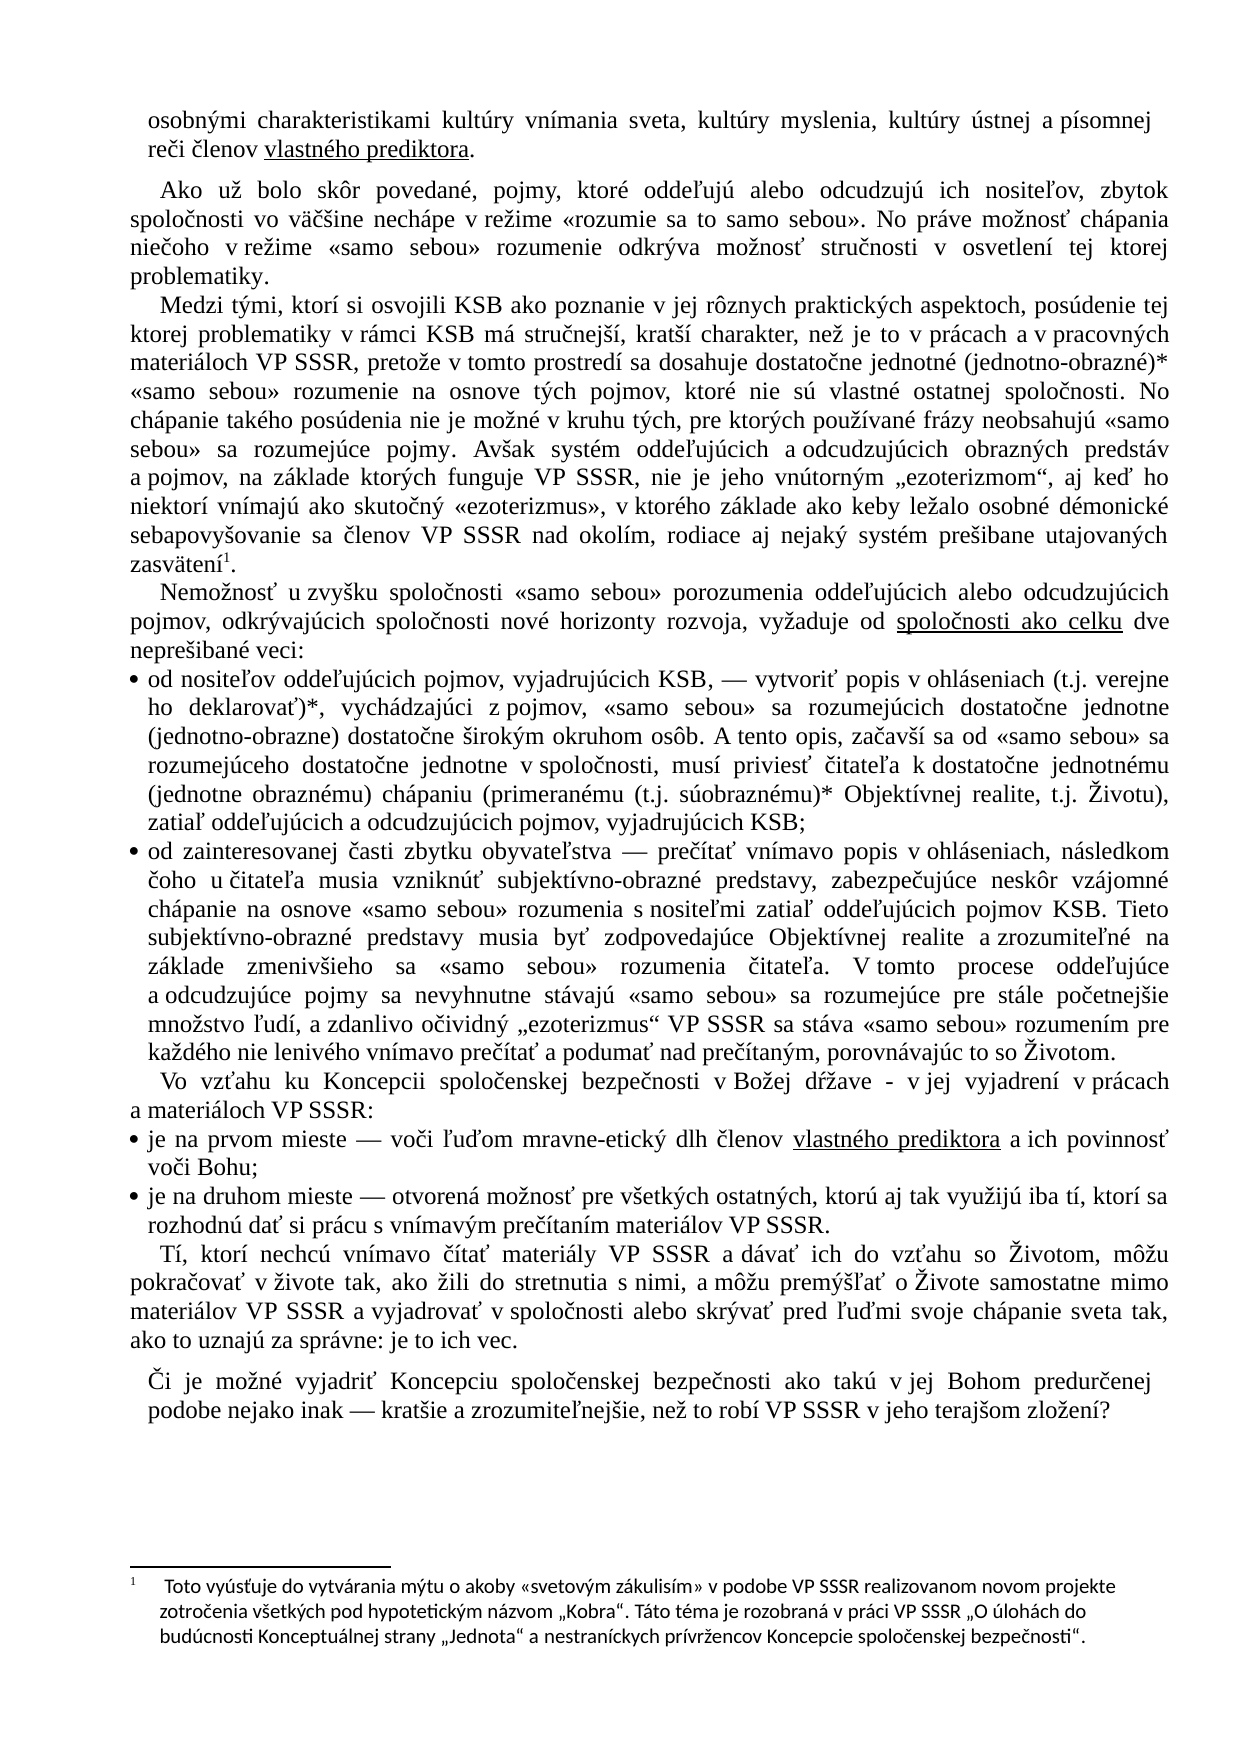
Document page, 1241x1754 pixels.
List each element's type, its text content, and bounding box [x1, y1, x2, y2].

text Tí, ktorí nechcú vnímavo čítať materiály VP SSSR a dávať ich do vzťahu so Životom, môžu pokračovať v živote tak, ako žili do stretnutia s nimi, a môžu premýšľať o Živote samostatne mimo materiálov VP SSSR a vyjadrovať v spoločnosti alebo skrývať pred ľuďmi svoje chápanie sveta tak, ako to uznajú za správne: je to ich vec. [130, 1239, 1169, 1354]
list оd zainteresovanej časti zbytku obyvateľstva — prečítať vnímavo popis v ohláseniach, následkom čoho u čitateľa musia vzniknúť subjektívno-obrazné predstavy, zabezpečujúce neskôr vzájomné chápanie na osnove «samo sebou» rozumenia s nositeľmi zatiaľ oddeľujúcich pojmov KSB. Tieto subjektívno-obrazné predstavy musia byť zodpovedajúce Objektívnej realite a zrozumiteľné na základe zmenivšieho sa «samo sebou» rozumenia čitateľa. V tomto procese oddeľujúce a odcudzujúce pojmy sa nevyhnutne stávajú «samo sebou» sa rozumejúce pre stále početnejšie množstvo ľudí, a zdanlivo očividný „ezoterizmus“ VP SSSR sa stáva «samo sebou» rozumením pre každého nie lenivého vnímavo prečítať a podumať nad prečítaným, porovnávajúc to so Životom. [130, 836, 1169, 1066]
text Medzi tými, ktorí si osvojili KSB ako poznanie v jej rôznych praktických aspektoch, posúdenie tej ktorej problematiky v rámci KSB má stručnejší, kratší charakter, než je to v prácach a v pracovných materiáloch VP SSSR, pretože v tomto prostredí sa dosahuje dostatočne jednotné (jednotno-obrazné)* «samo sebou» rozumenie na osnove tých pojmov, ktoré nie sú vlastné ostatnej spoločnosti. No chápanie takého posúdenia nie je možné v kruhu tých, pre ktorých používané frázy neobsahujú «samo sebou» sa rozumejúce pojmy. Avšak systém oddeľujúcich a odcudzujúcich obrazných predstáv a pojmov, na základe ktorých funguje VP SSSR, nie je jeho vnútorným „ezoterizmom“, aj keď ho niektorí vnímajú ako skutočný «ezoterizmus», v ktorého základe ako keby ležalo osobné démonické sebapovyšovanie sa členov VP SSSR nad okolím, rodiace aj nejaký systém prešibane utajovaných zasvätení. [130, 290, 1169, 577]
list od nositeľov oddeľujúcich pojmov, vyjadrujúcich KSB, — vytvoriť popis v ohláseniach (t.j. verejne ho deklarovať)*, vychádzajúci z pojmov, «samo sebou» sa rozumejúcich dostatočne jednotne (jednotno-obrazne) dostatočne širokým okruhom osôb. A tento opis, začavší sa od «samo sebou» sa rozumejúceho dostatočne jednotne v spoločnosti, musí priviesť čitateľa k dostatočne jednotnému (jednotne obraznému) chápaniu (primeranému (t.j. súobraznému)* Оbjektívnej realite, t.j. Životu), zatiaľ oddeľujúcich a odcudzujúcich pojmov, vyjadrujúcich KSB; [130, 664, 1169, 836]
text osobnými charakteristikami kultúry vnímania sveta, kultúry myslenia, kultúry ústnej a písomnej reči členov vlastného prediktora. [148, 105, 1152, 162]
list je na druhom mieste — оtvorená možnosť pre všetkých ostatných, ktorú aj tak využijú iba tí, ktorí sa rozhodnú dať si prácu s vnímavým prečítaním materiálov VP SSSR. [130, 1181, 1169, 1239]
text Nemožnosť u zvyšku spoločnosti «samo sebou» porozumenia оddeľujúcich alebo odcudzujúcich pojmov, odkrývajúcich spoločnosti nové horizonty rozvoja, vyžaduje od spoločnosti ako celku dve neprešibané veci: [130, 577, 1169, 664]
text Toto vyúsťuje do vytvárania mýtu о akoby «svetovým zákulisím» v podobe VP SSSR realizovanom novom projekte zotročenia všetkých pod hypotetickým názvom „Kobra“. Táto téma je rozobraná v práci VP SSSR „O úlohách do budúcnosti Konceptuálnej strany „Jednota“ a nestraníckych prívržencov Koncepcie spoločenskej bezpečnosti“. [130, 1573, 1169, 1649]
text Vo vzťahu ku Koncepcii spoločenskej bezpečnosti v Božej dŕžave - v jej vyjadrení v prácach a materiáloch VP SSSR: [130, 1066, 1169, 1124]
text Ako už bolo skôr povedané, pojmy, ktoré oddeľujú alebo odcudzujú ich nositeľov, zbytok spoločnosti vo väčšine nechápe v režime «rozumie sa to samo sebou». No práve možnosť chápania niečoho v režime «samo sebou» rozumenie odkrýva možnosť stručnosti v osvetlení tej ktorej problematiky. [130, 175, 1169, 290]
text Či je možné vyjadriť Koncepciu spoločenskej bezpečnosti ako takú v jej Bohom predurčenej podobe nejako inak — kratšie a zrozumiteľnejšie, než to robí VP SSSR v jeho terajšom zložení? [148, 1366, 1152, 1424]
list je na prvom mieste — voči ľuďom mravne-etický dlh členov vlastného prediktora a ich povinnosť voči Bohu; [130, 1124, 1169, 1181]
